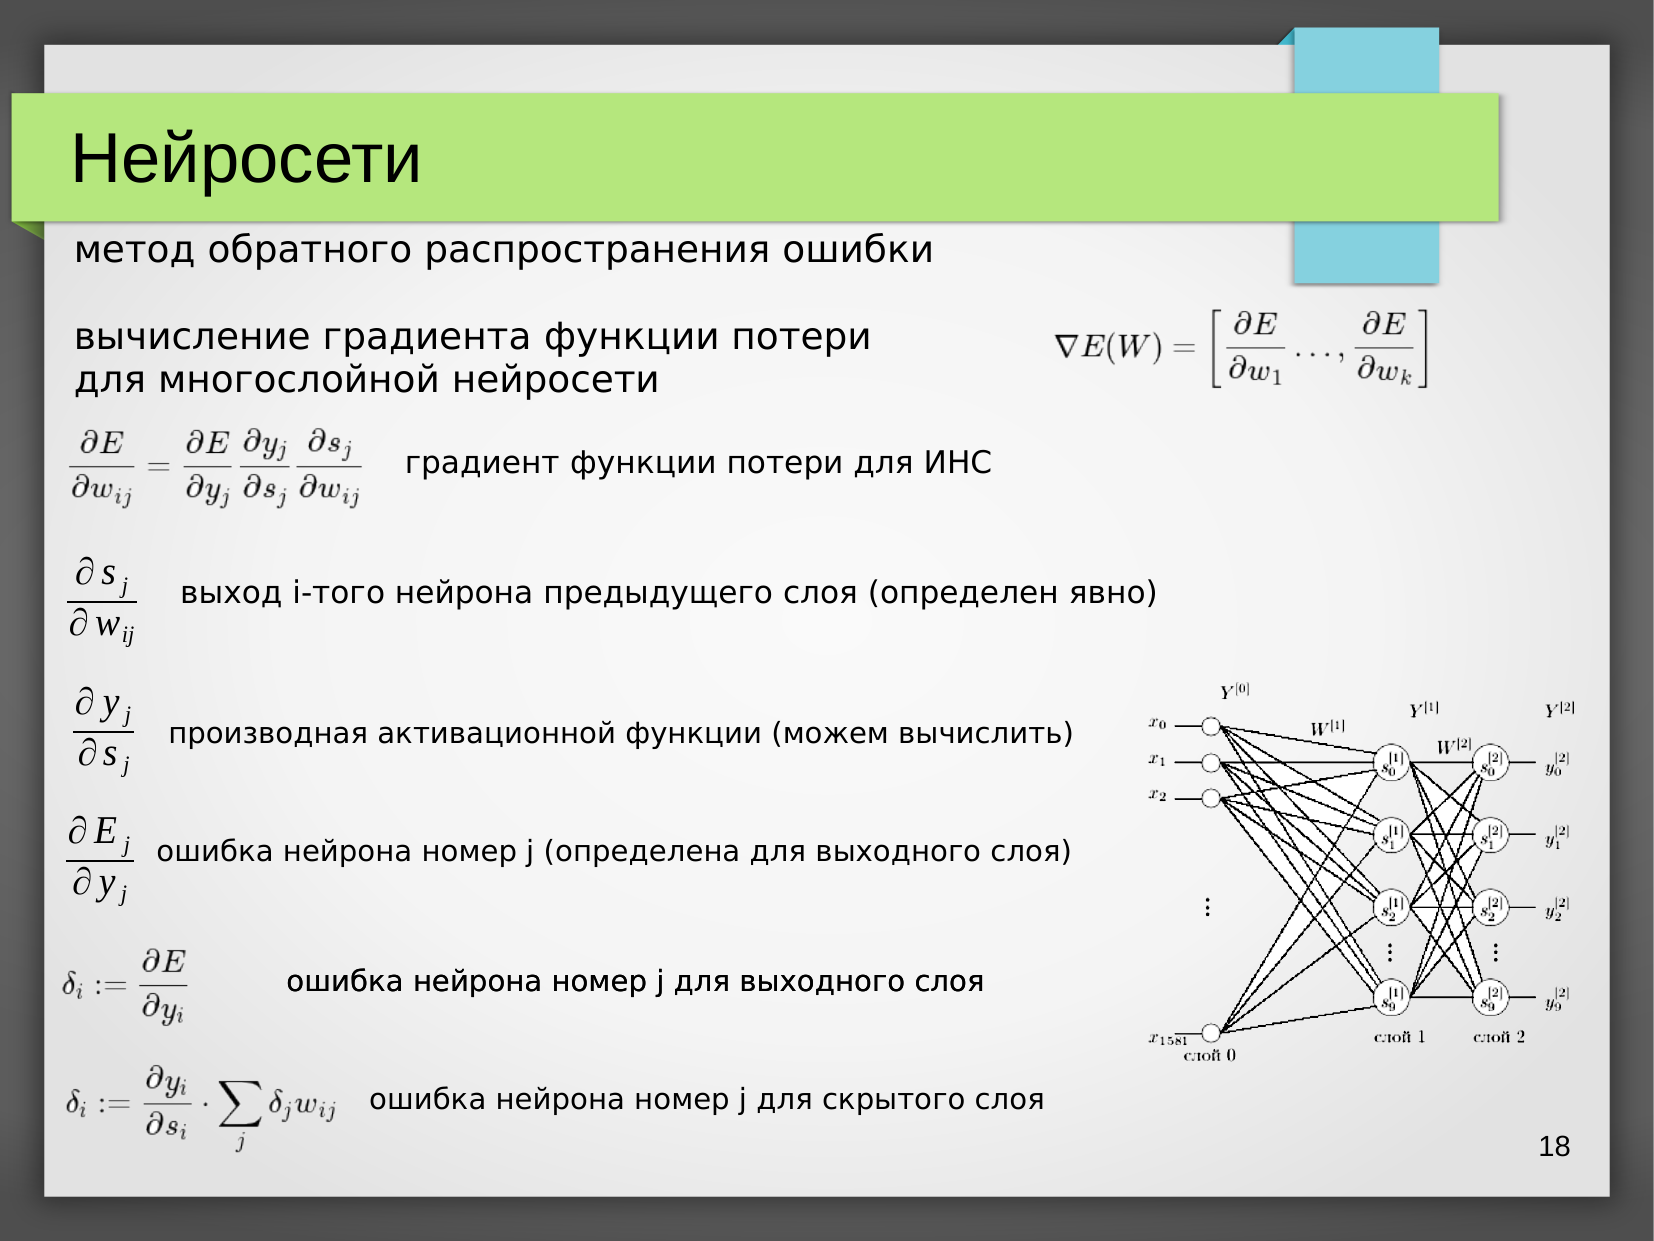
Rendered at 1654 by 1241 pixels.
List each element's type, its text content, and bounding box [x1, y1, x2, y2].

text_box градиент функции потери для ИНС [390, 437, 1040, 496]
text_box метод обратного распространения ошибки вычисление градиента функции потери для многослойной нейросети [59, 220, 1052, 410]
text_box выход i-того нейрона предыдущего слоя (определен явно) [165, 567, 1536, 626]
chart [58, 814, 142, 910]
text_box производная активационной функции (можем вычислить) [153, 708, 1123, 758]
picture [0, 0, 1654, 1241]
text_box ошибка нейрона номер j для скрытого слоя [354, 1074, 1099, 1124]
chart [65, 685, 142, 781]
title Нейросети [70, 118, 1205, 199]
chart [59, 555, 145, 651]
text_box ошибка нейрона номер j для выходного слоя [271, 956, 1016, 1006]
text_box ошибка нейрона номер j (определена для выходного слоя) [141, 826, 1134, 876]
